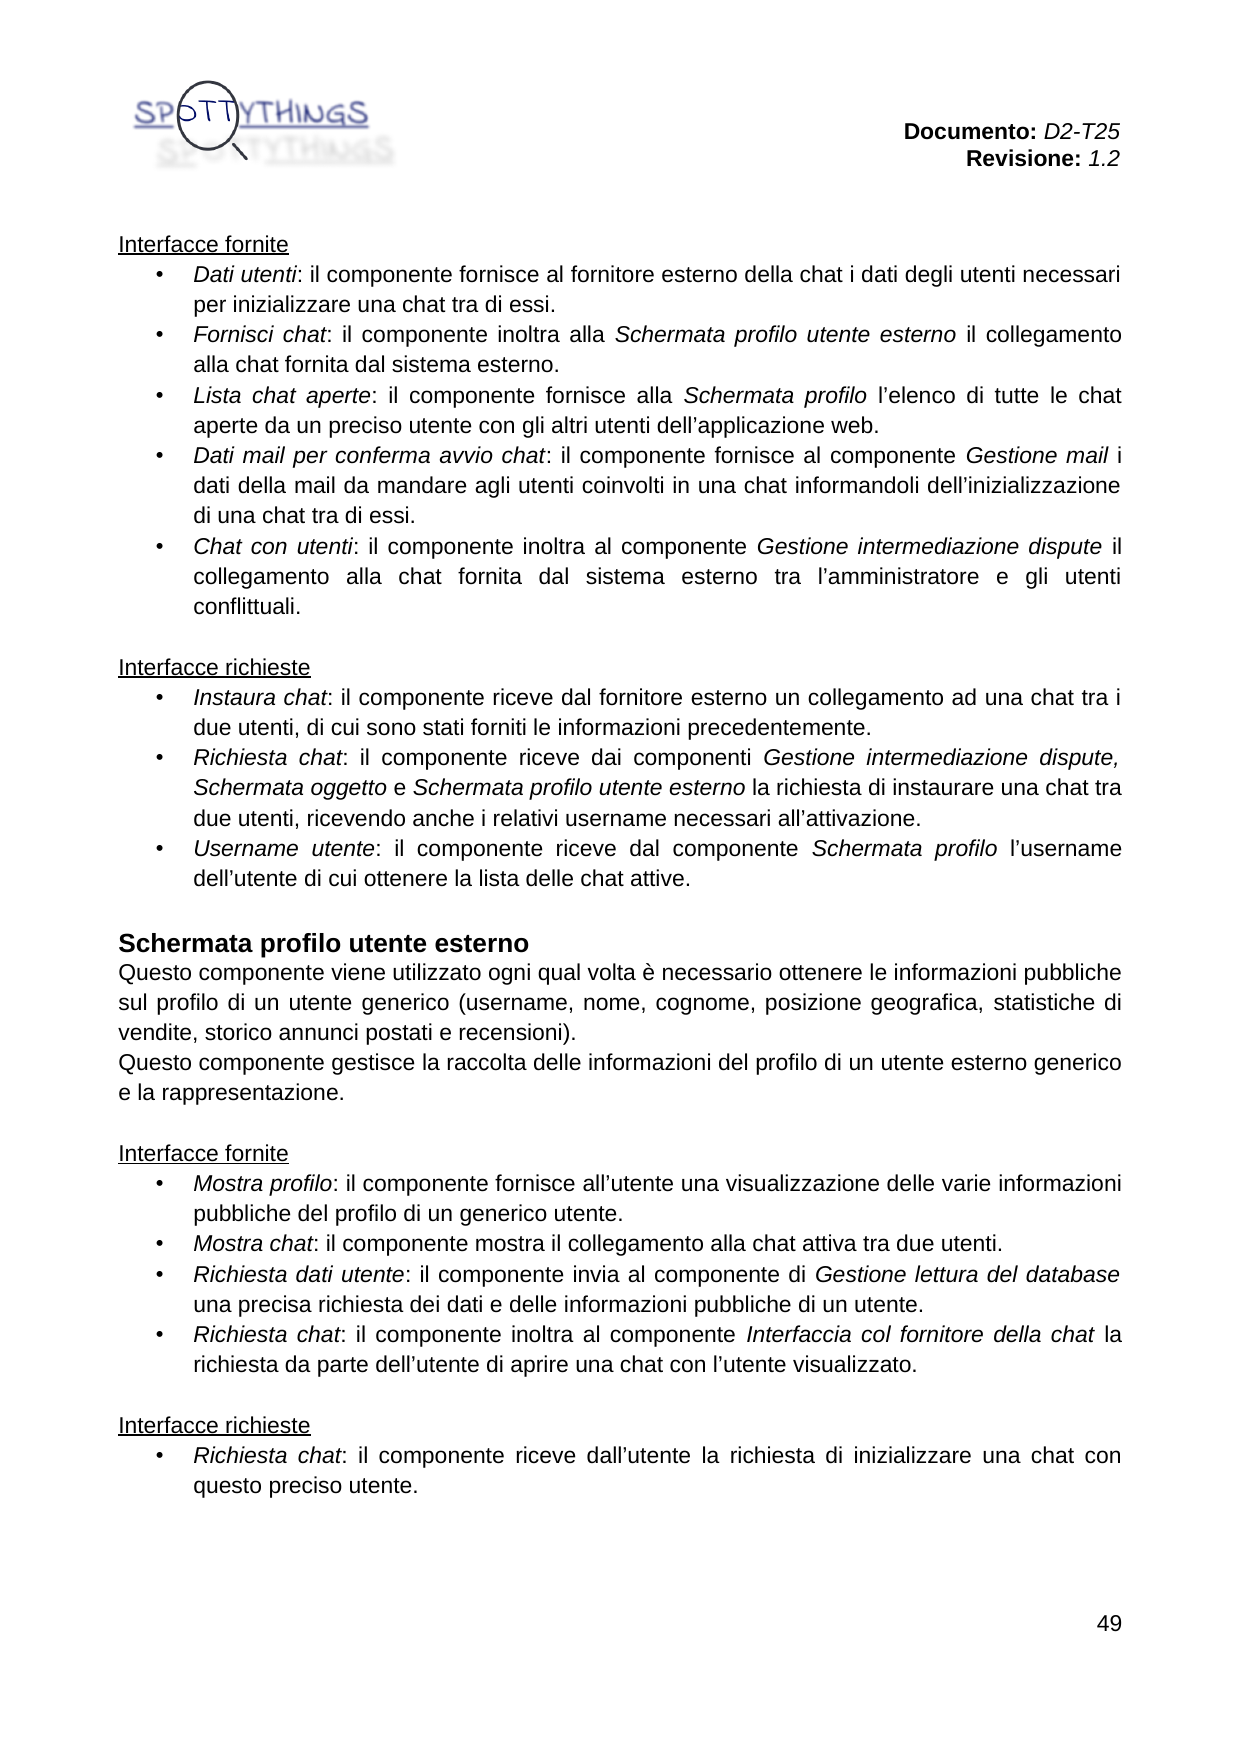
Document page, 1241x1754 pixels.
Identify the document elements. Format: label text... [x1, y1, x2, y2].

picture [123, 73, 399, 187]
list Chat con utenti: il componente inoltra al componente Gestione intermediazione dispute il collegamento alla chat fornita dal sistema esterno tra l’amministratore e gli utenti conflittuali. [156, 533, 1122, 619]
list Richiesta chat: il componente riceve dall’utente la richiesta di inizializzare una chat con questo preciso utente. [156, 1442, 1122, 1498]
list Lista chat aperte: il componente fornisce alla Schermata profilo l’elenco di tutte le chat aperte da un preciso utente con gli altri utenti dell’applicazione web. [156, 382, 1122, 438]
text Questo componente viene utilizzato ogni qual volta è necessario ottenere le informazioni pubbliche sul profilo di un utente generico (username, nome, cognome, posizione geografica, statistiche di vendite, storico annunci postati e recensioni). [118, 958, 1122, 1045]
list Richiesta chat: il componente inoltra al componente Interfaccia col fornitore della chat la richiesta da parte dell’utente di aprire una chat con l’utente visualizzato. [156, 1321, 1122, 1377]
list Dati utenti: il componente fornisce al fornitore esterno della chat i dati degli utenti necessari per inizializzare una chat tra di essi. [156, 261, 1122, 317]
list Mostra profilo: il componente fornisce all’utente una visualizzazione delle varie informazioni pubbliche del profilo di un generico utente. [156, 1170, 1122, 1226]
list Richiesta dati utente: il componente invia al componente di Gestione lettura del database una precisa richiesta dei dati e delle informazioni pubbliche di un utente. [156, 1261, 1122, 1317]
subtitle Schermata profilo utente esterno [118, 928, 1122, 958]
list Dati mail per conferma avvio chat: il componente fornisce al componente Gestione mail i dati della mail da mandare agli utenti coinvolti in una chat informandoli dell’inizializzazione di una chat tra di essi. [156, 442, 1122, 529]
list Richiesta chat: il componente riceve dai componenti Gestione intermediazione dispute, Schermata oggetto e Schermata profilo utente esterno la richiesta di instaurare una chat tra due utenti, ricevendo anche i relativi username necessari all’attivazione. [156, 744, 1122, 831]
list Fornisci chat: il componente inoltra alla Schermata profilo utente esterno il collegamento alla chat fornita dal sistema esterno. [156, 321, 1122, 378]
text Interfacce fornite [118, 231, 1122, 257]
text Interfacce richieste [118, 653, 1122, 680]
text Interfacce richieste [118, 1412, 1122, 1438]
list Instaura chat: il componente riceve dal fornitore esterno un collegamento ad una chat tra i due utenti, di cui sono stati forniti le informazioni precedentemente. [156, 684, 1122, 740]
list Mostra chat: il componente mostra il collegamento alla chat attiva tra due utenti. [156, 1230, 1122, 1257]
text Questo componente gestisce la raccolta delle informazioni del profilo di un utente esterno generico e la rappresentazione. [118, 1049, 1122, 1106]
list Username utente: il componente riceve dal componente Schermata profilo l’username dell’utente di cui ottenere la lista delle chat attive. [156, 835, 1122, 891]
text Interfacce fornite [118, 1140, 1122, 1166]
